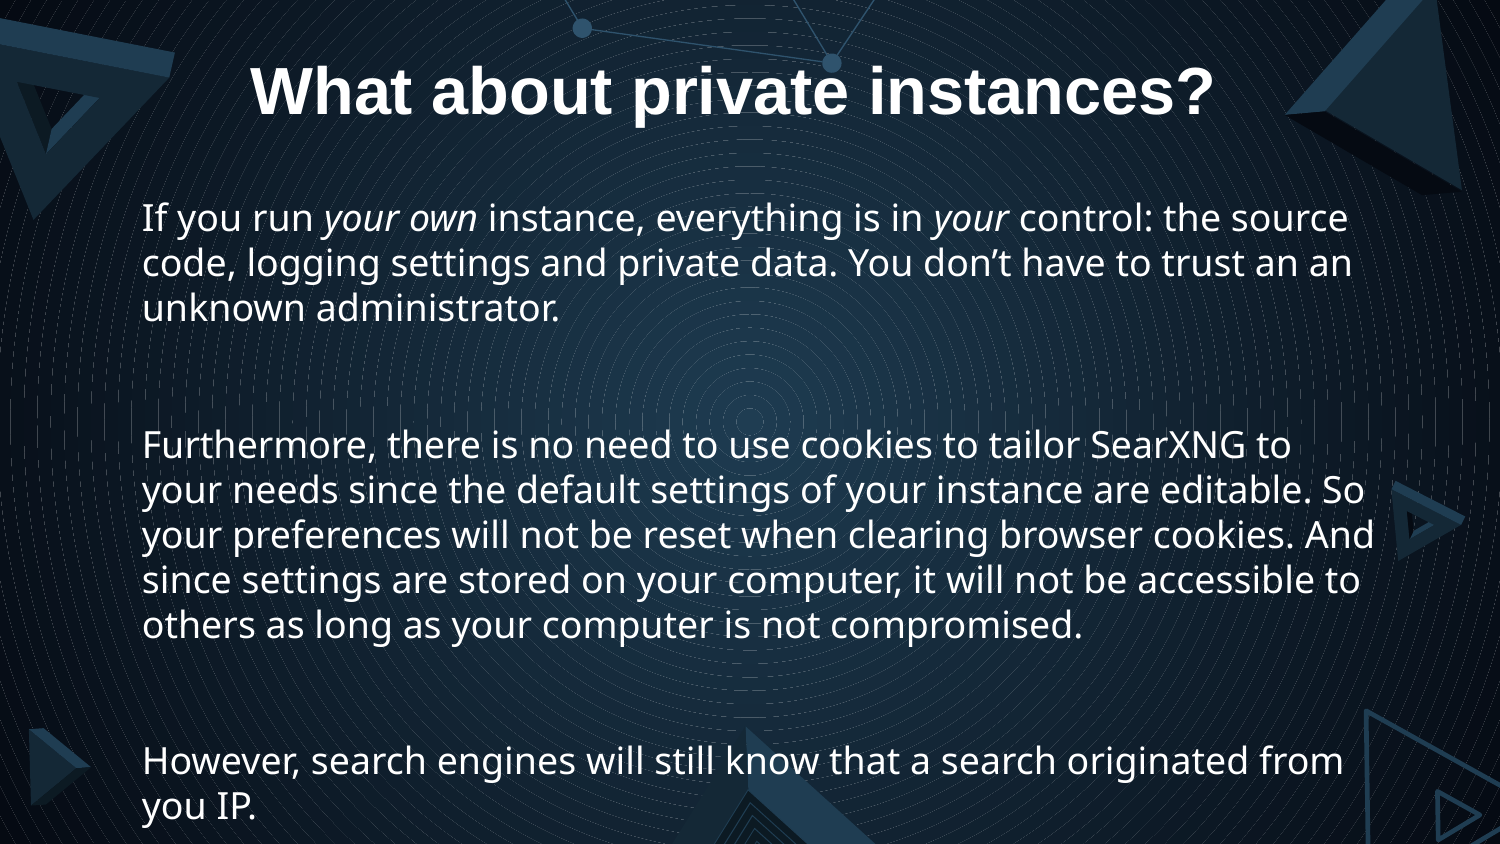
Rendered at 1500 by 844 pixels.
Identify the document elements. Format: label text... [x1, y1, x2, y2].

title What about private instances? [79, 64, 1388, 113]
list If you run your own instance, everything is in your control: the source code, logging settings and private data. You don’t have to trust an an unknown administrator. Furthermore, there is no need to use cookies to tailor SearXNG to your needs since the default settings of your instance are editable. So your preferences will not be reset when clearing browser cookies. And since settings are stored on your computer, it will not be accessible to others as long as your computer is not compromised. However, search engines will still know that a search originated from you IP. [116, 178, 1383, 676]
